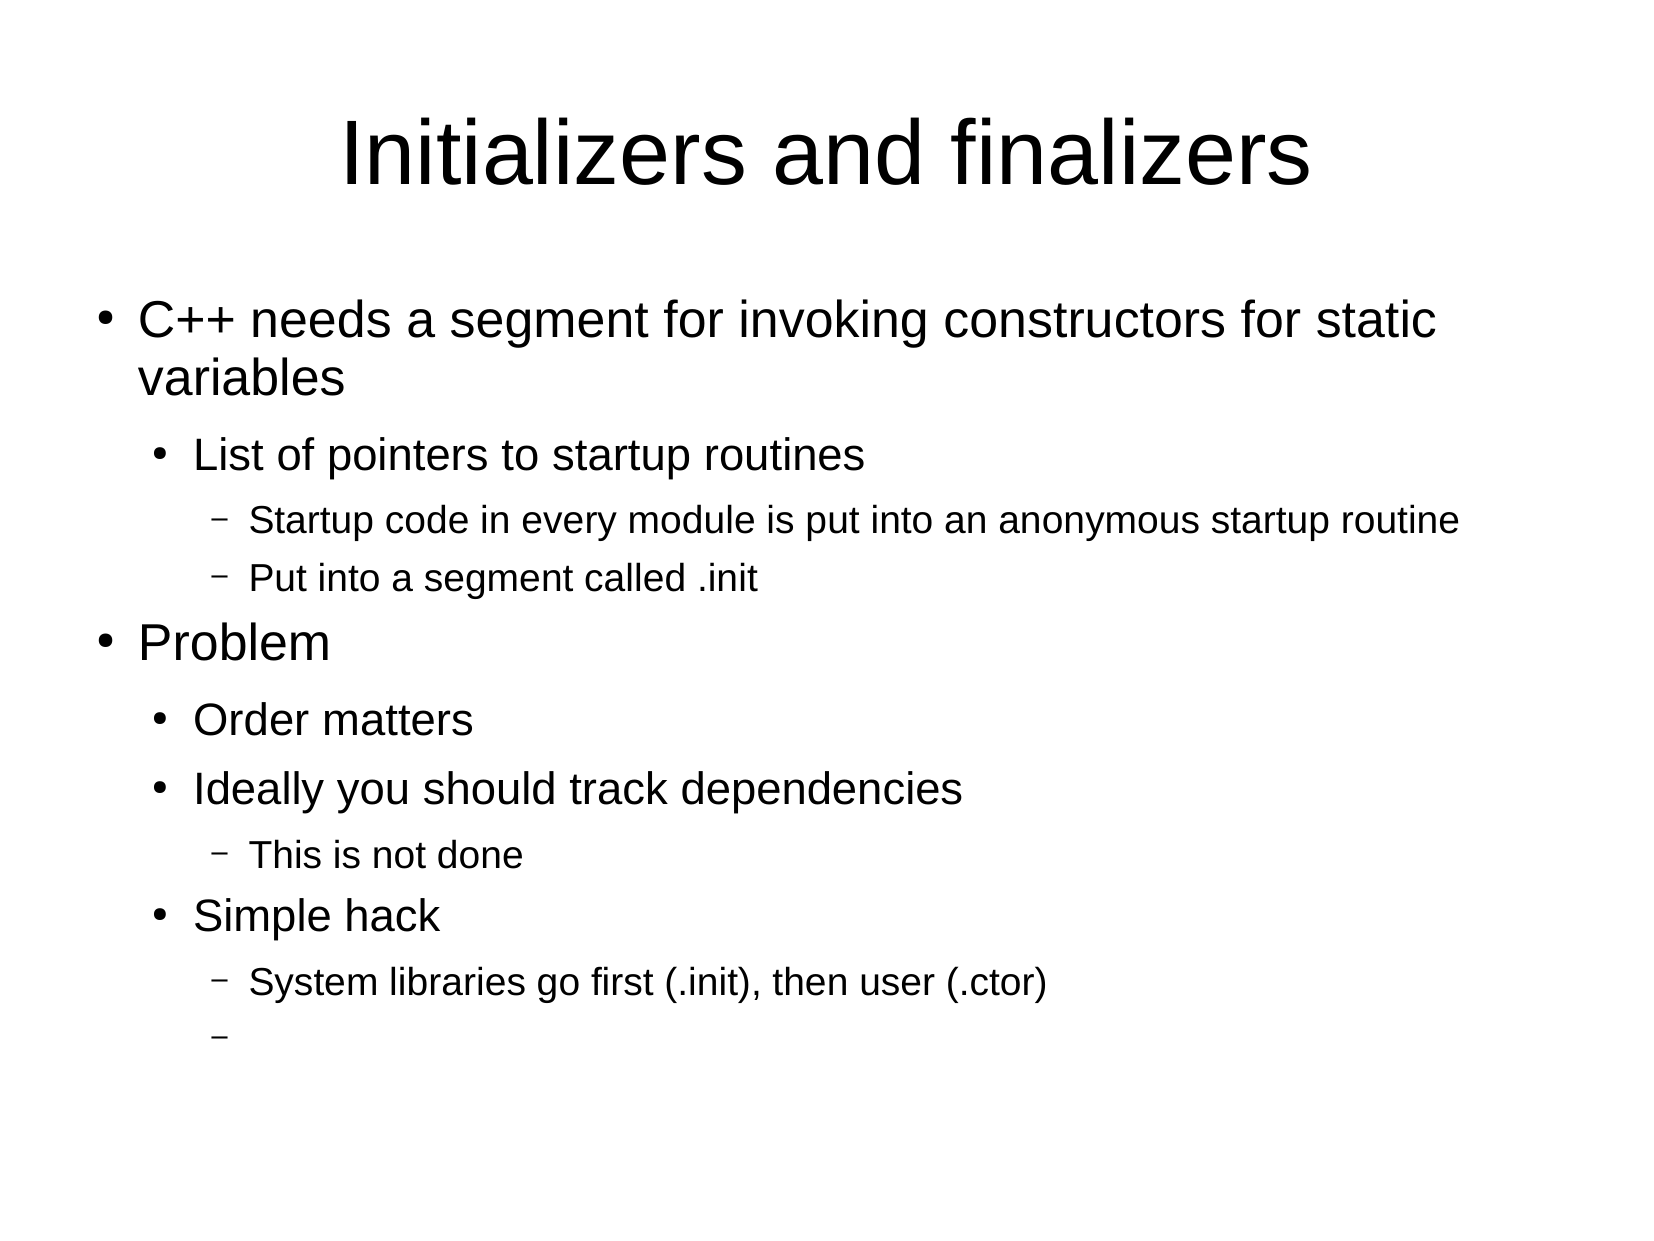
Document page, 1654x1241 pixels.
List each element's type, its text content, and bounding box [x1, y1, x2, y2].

list C++ needs a segment for invoking constructors for static variables List of pointers to startup routines Startup code in every module is put into an anonymous startup routine Put into a segment called .init Problem Order matters Ideally you should track dependencies This is not done Simple hack System libraries go first (.init), then user (.ctor) [82, 290, 1571, 1010]
title Initializers and finalizers [82, 49, 1571, 257]
